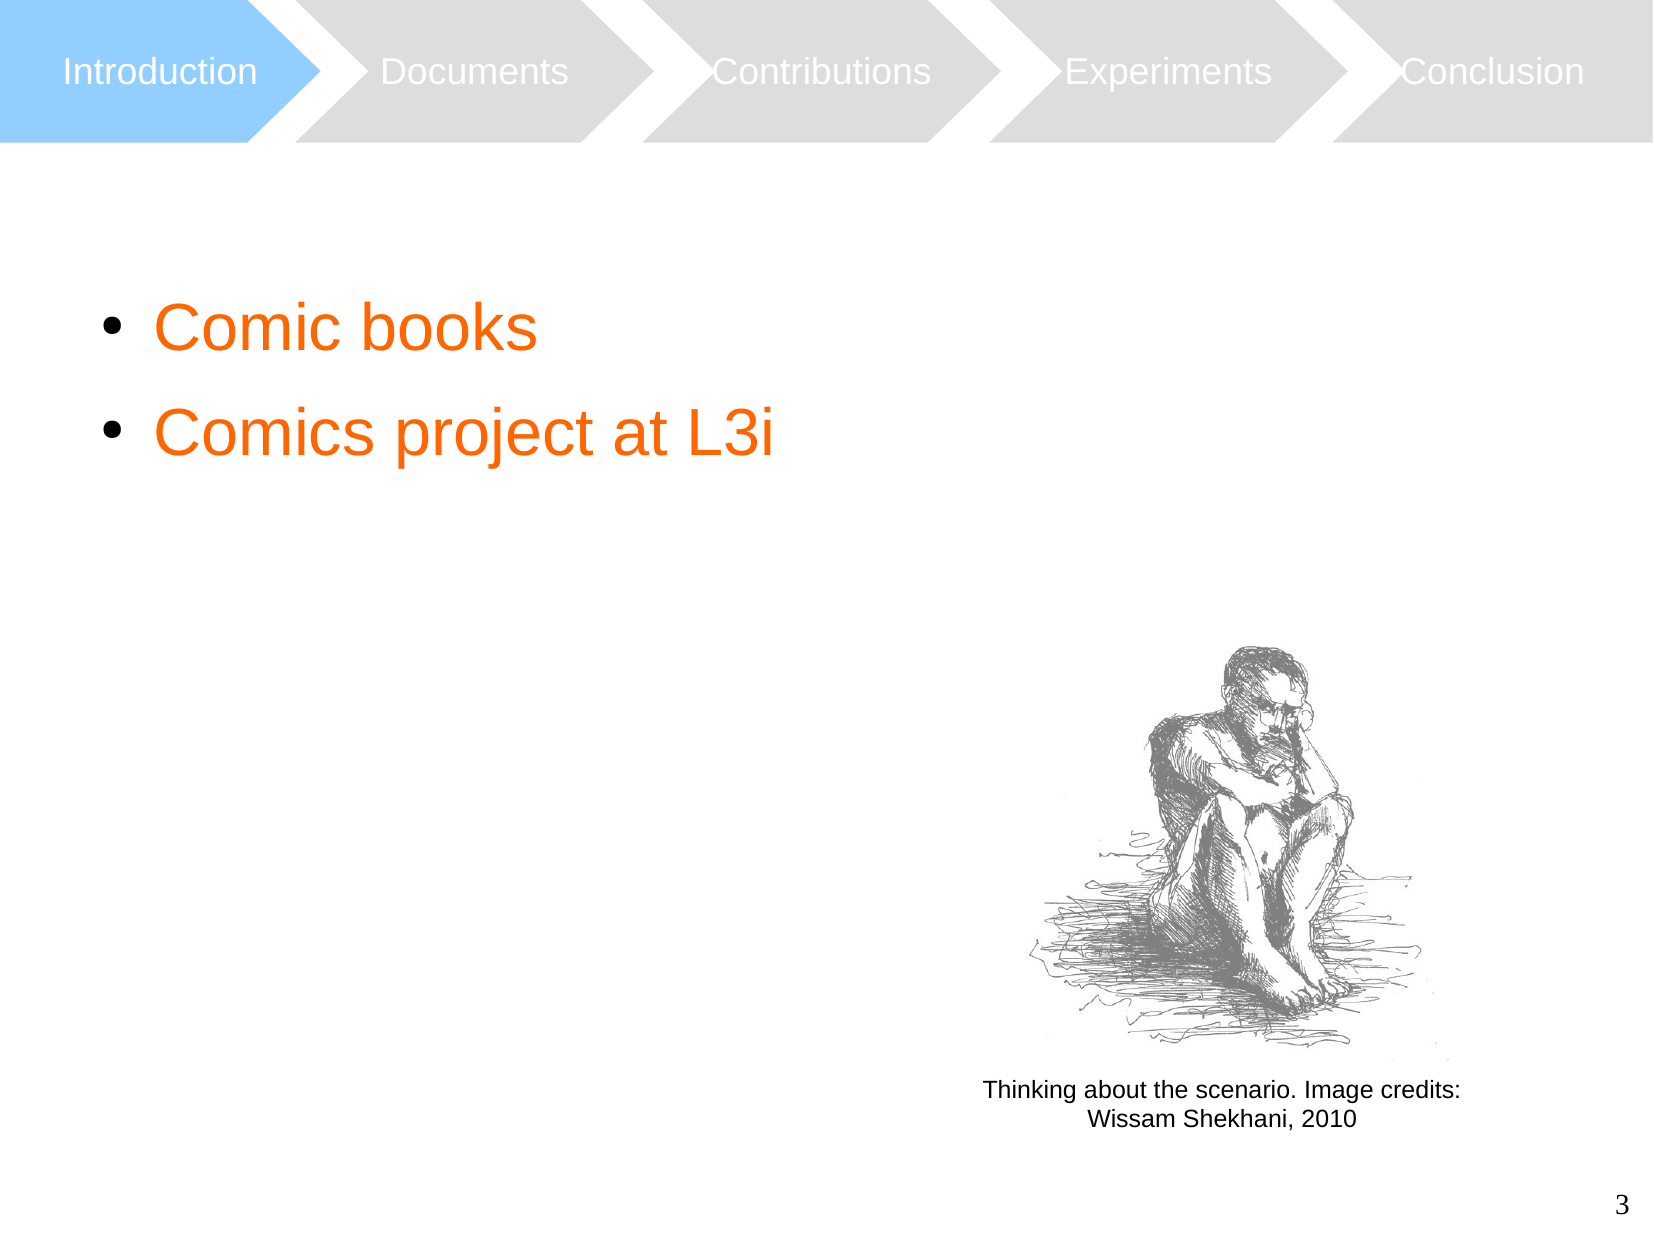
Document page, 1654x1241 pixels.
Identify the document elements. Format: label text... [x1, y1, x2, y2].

text_box Conclusion [1332, 0, 1653, 143]
text_box Thinking about the scenario. Image credits: Wissam Shekhani, 2010 [944, 1068, 1501, 1140]
list Comic books Comics project at L3i [82, 290, 809, 1010]
text_box Experiments [989, 0, 1348, 143]
text_box Documents [295, 0, 654, 143]
text_box Contributions [642, 0, 1001, 143]
picture [1018, 614, 1455, 1075]
text_box Introduction [0, 0, 321, 143]
